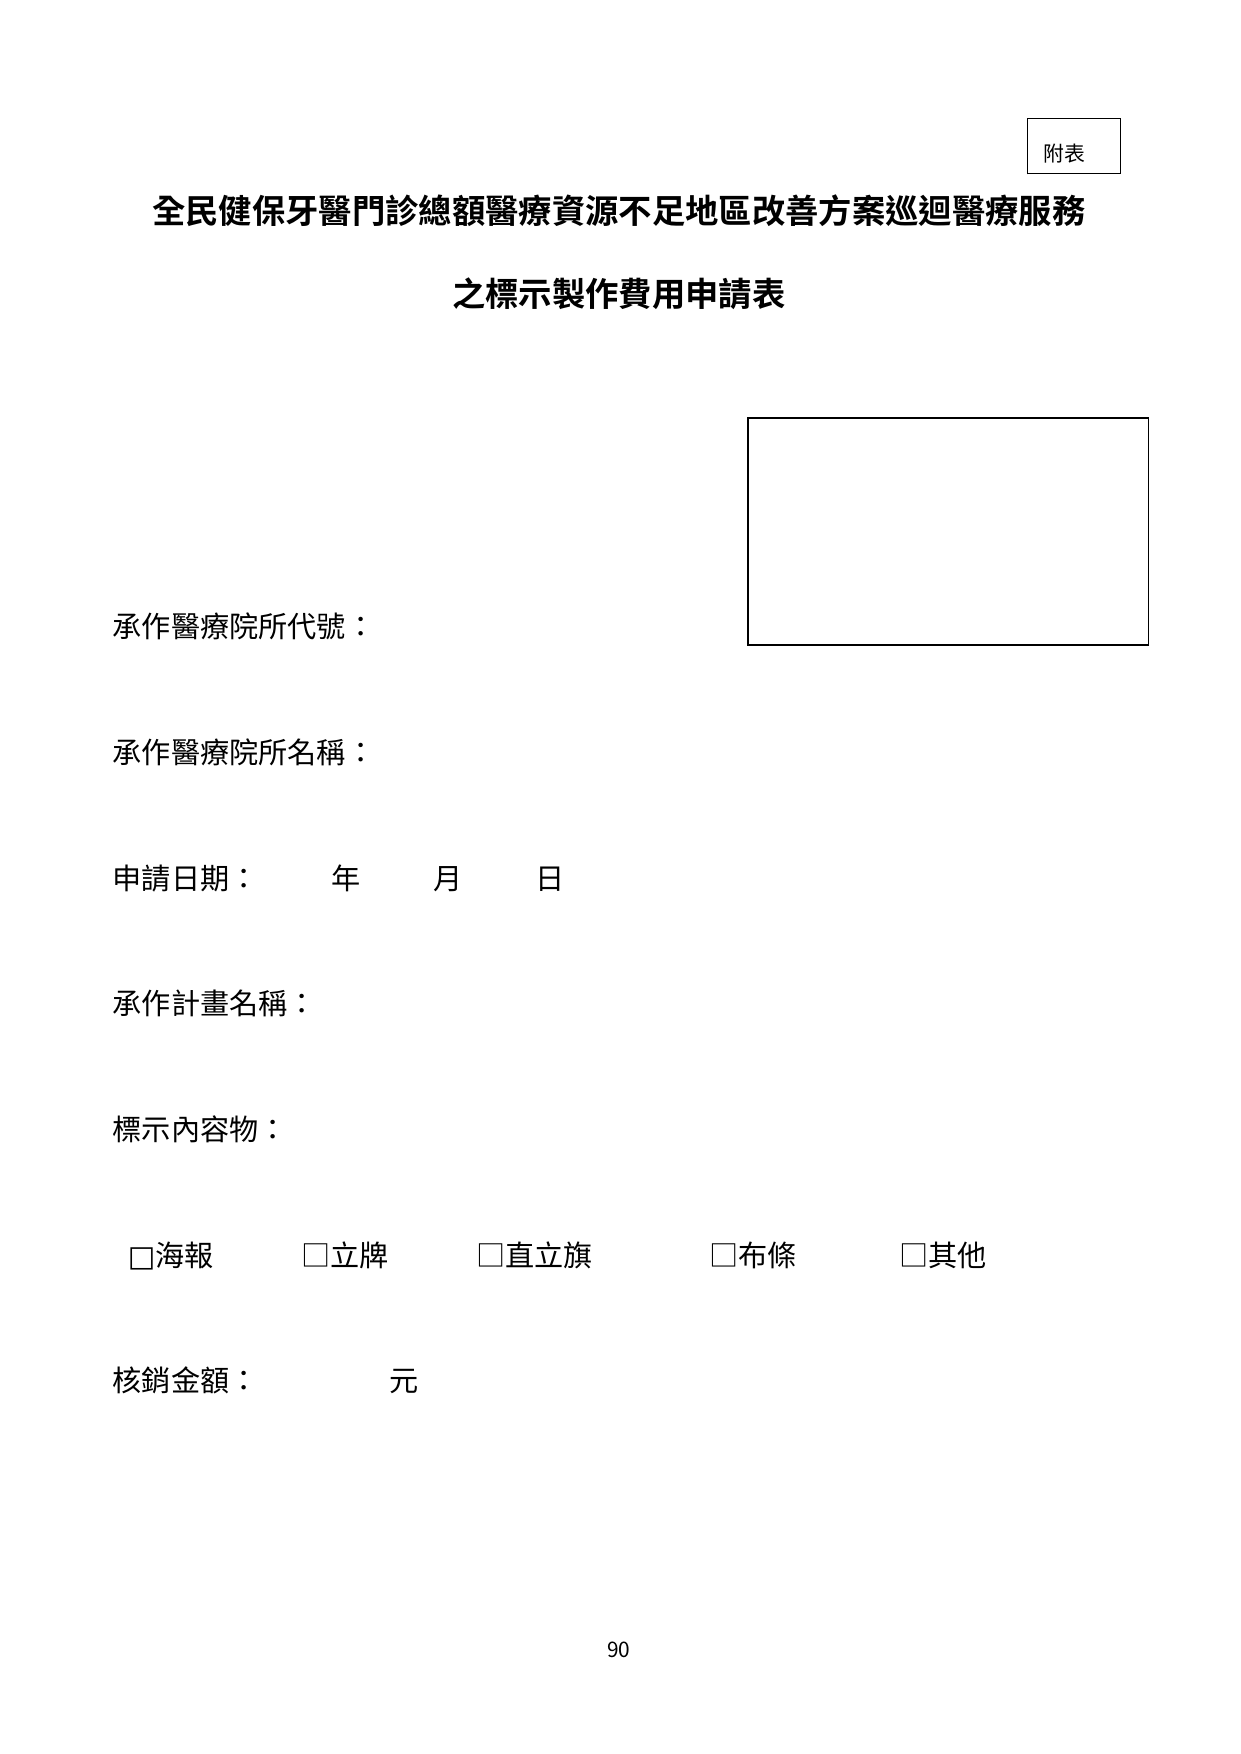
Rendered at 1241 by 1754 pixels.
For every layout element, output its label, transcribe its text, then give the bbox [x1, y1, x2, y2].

text 承作醫療院所名稱： [112, 709, 1125, 772]
text 標示內容物： [112, 1086, 1125, 1148]
text 附表 [1043, 137, 1105, 166]
text 承作醫療院所代號： [112, 583, 747, 646]
text □海報 □立牌 □直立旗 □布條 □其他 [112, 1212, 1125, 1274]
text 之標示製作費用申請表 [112, 250, 1125, 313]
text 全民健保牙醫門診總額醫療資源不足地區改善方案巡迴醫療服務 [112, 167, 1125, 229]
text 申請日期： 年 月 日 [112, 835, 1125, 897]
text [1028, 119, 1120, 173]
text 核銷金額： 元 [112, 1337, 1125, 1400]
text 承作計畫名稱： [112, 960, 1125, 1023]
